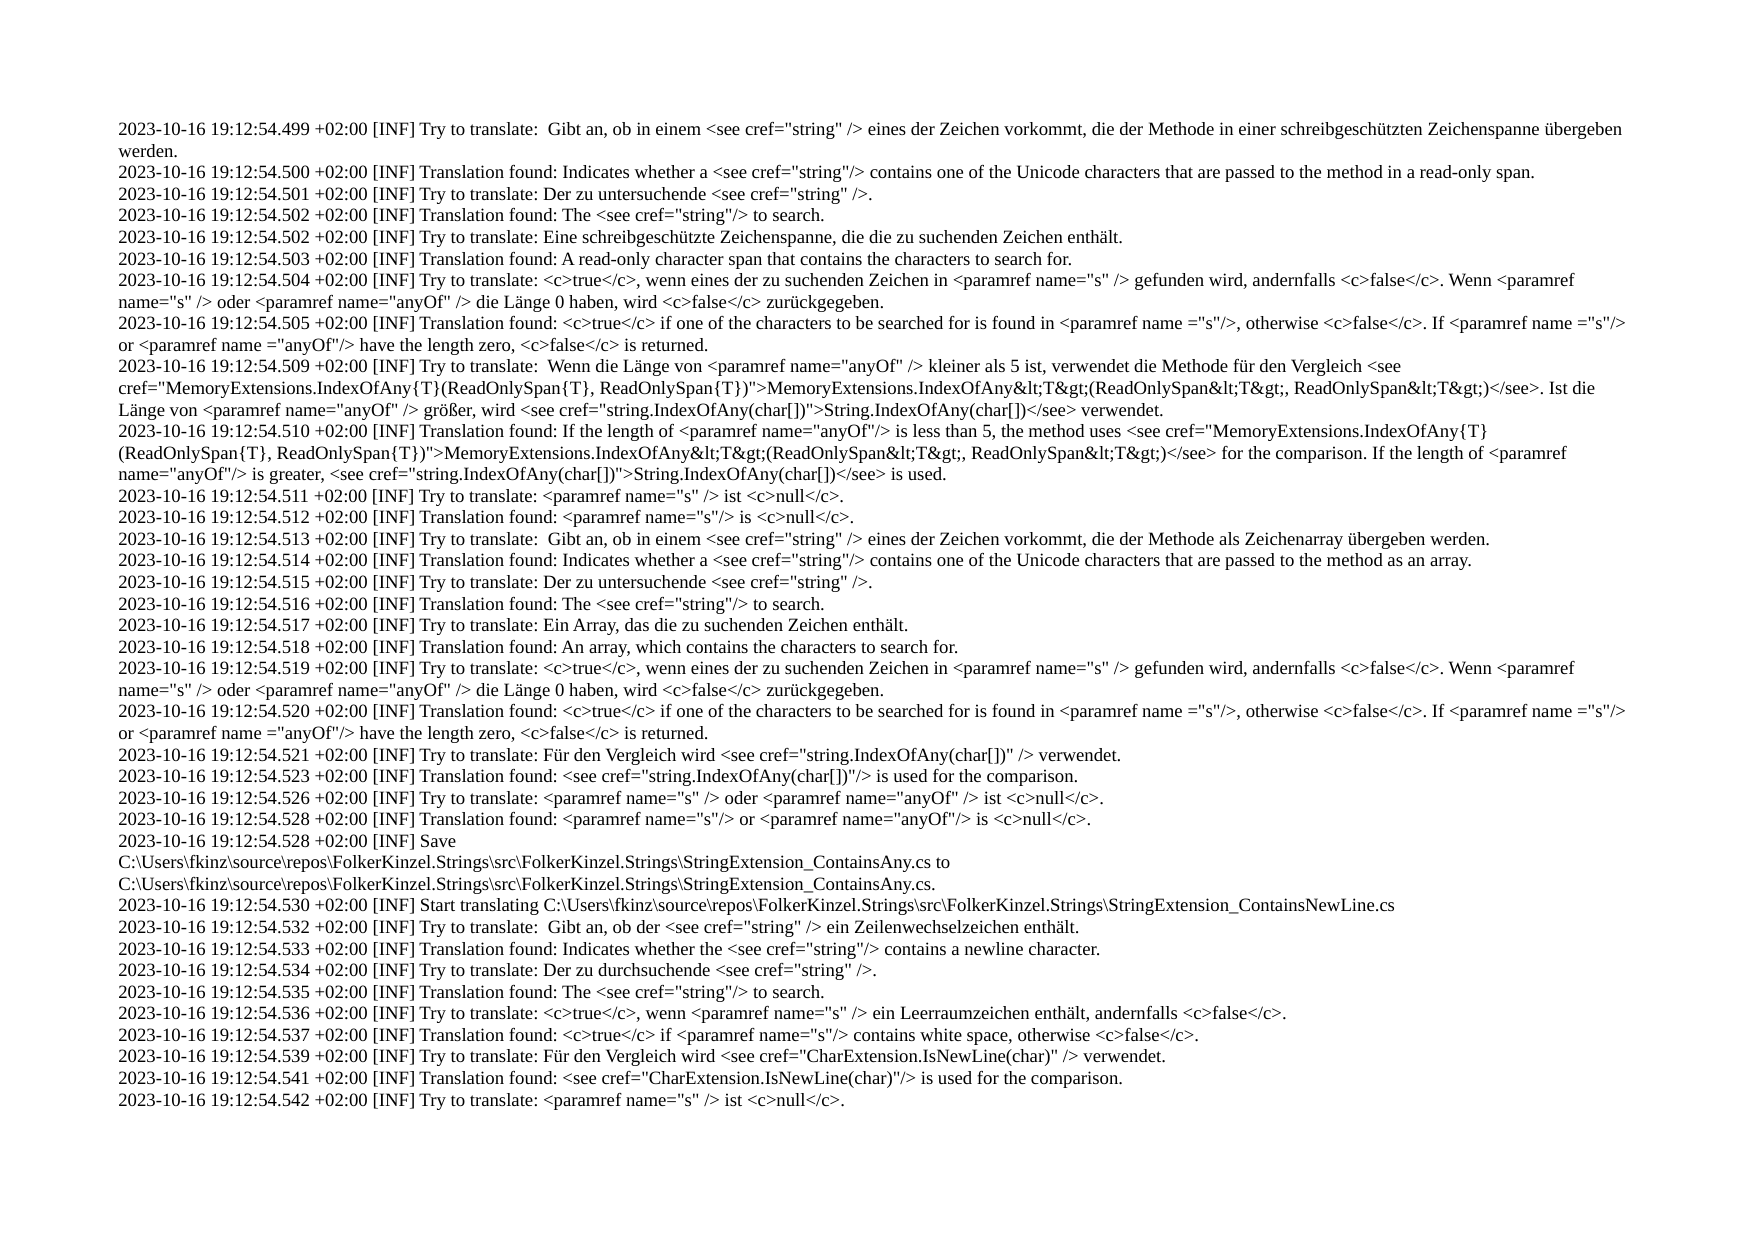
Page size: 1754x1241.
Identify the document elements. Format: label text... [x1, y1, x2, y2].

text 2023-10-16 19:12:54.523 +02:00 [INF] Translation found: <see cref="string.IndexOfAny(char[])"/> is used for the comparison. [118, 765, 1636, 787]
text 2023-10-16 19:12:54.512 +02:00 [INF] Translation found: <paramref name="s"/> is <c>null</c>. [118, 506, 1636, 528]
text 2023-10-16 19:12:54.528 +02:00 [INF] Translation found: <paramref name="s"/> or <paramref name="anyOf"/> is <c>null</c>. [118, 808, 1636, 830]
text 2023-10-16 19:12:54.532 +02:00 [INF] Try to translate: Gibt an, ob der <see cref="string" /> ein Zeilenwechselzeichen enthält. [118, 916, 1636, 937]
text 2023-10-16 19:12:54.517 +02:00 [INF] Try to translate: Ein Array, das die zu suchenden Zeichen enthält. [118, 614, 1636, 636]
text 2023-10-16 19:12:54.535 +02:00 [INF] Translation found: The <see cref="string"/> to search. [118, 981, 1636, 1002]
text 2023-10-16 19:12:54.513 +02:00 [INF] Try to translate: Gibt an, ob in einem <see cref="string" /> eines der Zeichen vorkommt, die der Methode als Zeichenarray übergeben werden. [118, 528, 1636, 549]
text 2023-10-16 19:12:54.533 +02:00 [INF] Translation found: Indicates whether the <see cref="string"/> contains a newline character. [118, 937, 1636, 959]
text 2023-10-16 19:12:54.510 +02:00 [INF] Translation found: If the length of <paramref name="anyOf"/> is less than 5, the method uses <see cref="MemoryExtensions.IndexOfAny{T}(ReadOnlySpan{T}, ReadOnlySpan{T})">MemoryExtensions.IndexOfAny&lt;T&gt;(ReadOnlySpan&lt;T&gt;, ReadOnlySpan&lt;T&gt;)</see> for the comparison. If the length of <paramref name="anyOf"/> is greater, <see cref="string.IndexOfAny(char[])">String.IndexOfAny(char[])</see> is used. [118, 420, 1636, 485]
text 2023-10-16 19:12:54.539 +02:00 [INF] Try to translate: Für den Vergleich wird <see cref="CharExtension.IsNewLine(char)" /> verwendet. [118, 1045, 1636, 1067]
text 2023-10-16 19:12:54.502 +02:00 [INF] Try to translate: Eine schreibgeschützte Zeichenspanne, die die zu suchenden Zeichen enthält. [118, 226, 1636, 247]
text 2023-10-16 19:12:54.511 +02:00 [INF] Try to translate: <paramref name="s" /> ist <c>null</c>. [118, 485, 1636, 506]
text 2023-10-16 19:12:54.505 +02:00 [INF] Translation found: <c>true</c> if one of the characters to be searched for is found in <paramref name ="s"/>, otherwise <c>false</c>. If <paramref name ="s"/> or <paramref name ="anyOf"/> have the length zero, <c>false</c> is returned. [118, 312, 1636, 355]
text 2023-10-16 19:12:54.516 +02:00 [INF] Translation found: The <see cref="string"/> to search. [118, 592, 1636, 614]
text 2023-10-16 19:12:54.536 +02:00 [INF] Try to translate: <c>true</c>, wenn <paramref name="s" /> ein Leerraumzeichen enthält, andernfalls <c>false</c>. [118, 1002, 1636, 1024]
text 2023-10-16 19:12:54.501 +02:00 [INF] Try to translate: Der zu untersuchende <see cref="string" />. [118, 183, 1636, 204]
text 2023-10-16 19:12:54.542 +02:00 [INF] Try to translate: <paramref name="s" /> ist <c>null</c>. [118, 1088, 1636, 1110]
text 2023-10-16 19:12:54.503 +02:00 [INF] Translation found: A read-only character span that contains the characters to search for. [118, 247, 1636, 269]
text 2023-10-16 19:12:54.520 +02:00 [INF] Translation found: <c>true</c> if one of the characters to be searched for is found in <paramref name ="s"/>, otherwise <c>false</c>. If <paramref name ="s"/> or <paramref name ="anyOf"/> have the length zero, <c>false</c> is returned. [118, 700, 1636, 743]
text 2023-10-16 19:12:54.509 +02:00 [INF] Try to translate: Wenn die Länge von <paramref name="anyOf" /> kleiner als 5 ist, verwendet die Methode für den Vergleich <see cref="MemoryExtensions.IndexOfAny{T}(ReadOnlySpan{T}, ReadOnlySpan{T})">MemoryExtensions.IndexOfAny&lt;T&gt;(ReadOnlySpan&lt;T&gt;, ReadOnlySpan&lt;T&gt;)</see>. Ist die Länge von <paramref name="anyOf" /> größer, wird <see cref="string.IndexOfAny(char[])">String.IndexOfAny(char[])</see> verwendet. [118, 355, 1636, 420]
text 2023-10-16 19:12:54.504 +02:00 [INF] Try to translate: <c>true</c>, wenn eines der zu suchenden Zeichen in <paramref name="s" /> gefunden wird, andernfalls <c>false</c>. Wenn <paramref name="s" /> oder <paramref name="anyOf" /> die Länge 0 haben, wird <c>false</c> zurückgegeben. [118, 269, 1636, 312]
text 2023-10-16 19:12:54.541 +02:00 [INF] Translation found: <see cref="CharExtension.IsNewLine(char)"/> is used for the comparison. [118, 1067, 1636, 1088]
text 2023-10-16 19:12:54.519 +02:00 [INF] Try to translate: <c>true</c>, wenn eines der zu suchenden Zeichen in <paramref name="s" /> gefunden wird, andernfalls <c>false</c>. Wenn <paramref name="s" /> oder <paramref name="anyOf" /> die Länge 0 haben, wird <c>false</c> zurückgegeben. [118, 657, 1636, 700]
text 2023-10-16 19:12:54.521 +02:00 [INF] Try to translate: Für den Vergleich wird <see cref="string.IndexOfAny(char[])" /> verwendet. [118, 743, 1636, 765]
text 2023-10-16 19:12:54.515 +02:00 [INF] Try to translate: Der zu untersuchende <see cref="string" />. [118, 571, 1636, 592]
text 2023-10-16 19:12:54.514 +02:00 [INF] Translation found: Indicates whether a <see cref="string"/> contains one of the Unicode characters that are passed to the method as an array. [118, 549, 1636, 571]
text 2023-10-16 19:12:54.526 +02:00 [INF] Try to translate: <paramref name="s" /> oder <paramref name="anyOf" /> ist <c>null</c>. [118, 787, 1636, 808]
text 2023-10-16 19:12:54.499 +02:00 [INF] Try to translate: Gibt an, ob in einem <see cref="string" /> eines der Zeichen vorkommt, die der Methode in einer schreibgeschützten Zeichenspanne übergeben werden. [118, 118, 1636, 161]
text 2023-10-16 19:12:54.530 +02:00 [INF] Start translating C:\Users\fkinz\source\repos\FolkerKinzel.Strings\src\FolkerKinzel.Strings\StringExtension_ContainsNewLine.cs [118, 894, 1636, 916]
text 2023-10-16 19:12:54.537 +02:00 [INF] Translation found: <c>true</c> if <paramref name="s"/> contains white space, otherwise <c>false</c>. [118, 1024, 1636, 1045]
text 2023-10-16 19:12:54.500 +02:00 [INF] Translation found: Indicates whether a <see cref="string"/> contains one of the Unicode characters that are passed to the method in a read-only span. [118, 161, 1636, 183]
text 2023-10-16 19:12:54.528 +02:00 [INF] Save C:\Users\fkinz\source\repos\FolkerKinzel.Strings\src\FolkerKinzel.Strings\StringExtension_ContainsAny.cs to C:\Users\fkinz\source\repos\FolkerKinzel.Strings\src\FolkerKinzel.Strings\StringExtension_ContainsAny.cs. [118, 830, 1636, 894]
text 2023-10-16 19:12:54.534 +02:00 [INF] Try to translate: Der zu durchsuchende <see cref="string" />. [118, 959, 1636, 981]
text 2023-10-16 19:12:54.502 +02:00 [INF] Translation found: The <see cref="string"/> to search. [118, 204, 1636, 226]
text 2023-10-16 19:12:54.518 +02:00 [INF] Translation found: An array, which contains the characters to search for. [118, 636, 1636, 657]
